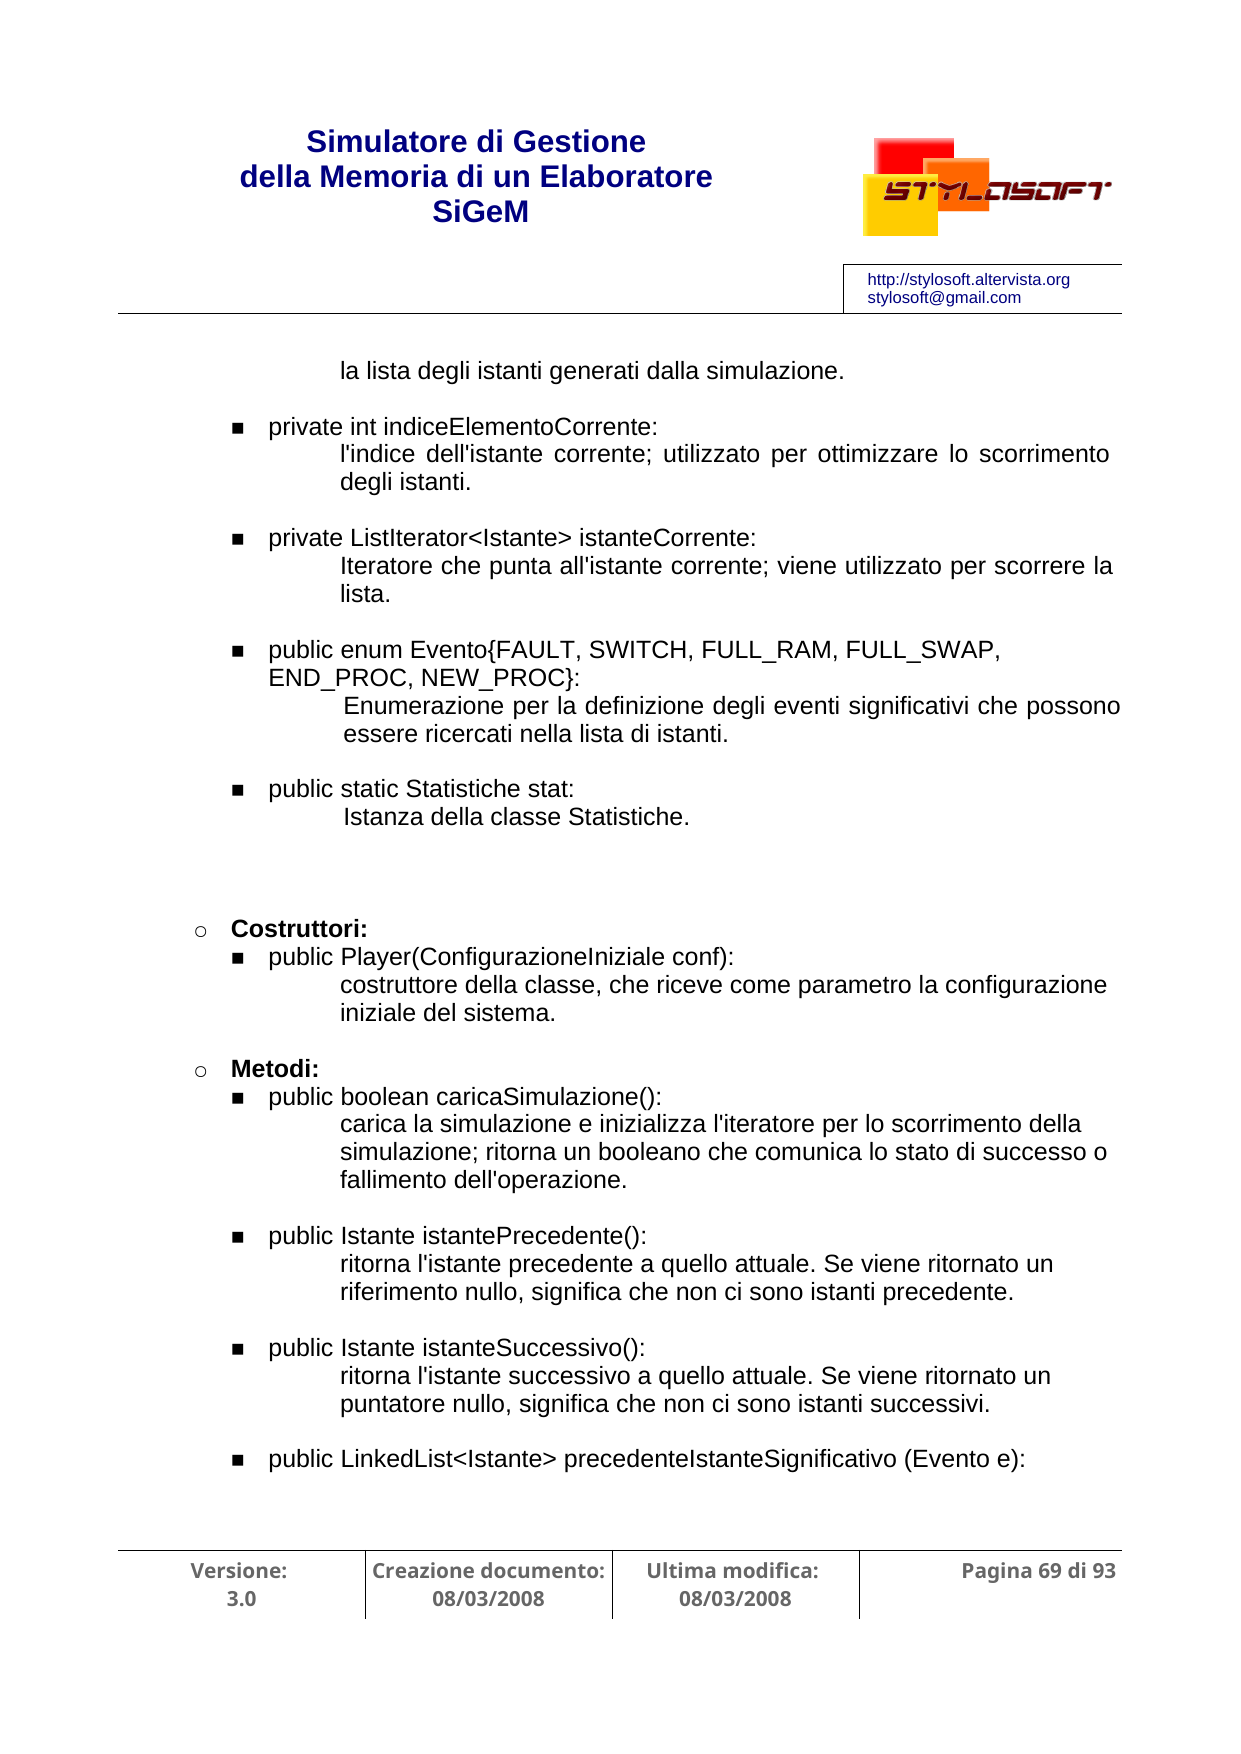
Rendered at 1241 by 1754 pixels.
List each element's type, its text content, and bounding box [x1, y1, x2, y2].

text la lista degli istanti generati dalla simulazione. [118, 357, 1122, 384]
text costruttore della classe, che riceve come parametro la configurazione iniziale del sistema. [118, 971, 1122, 1027]
list public enum Evento{FAULT, SWITCH, FULL_RAM, FULL_SWAP, END_PROC, NEW_PROC}: [231, 636, 1122, 692]
text carica la simulazione e inizializza l'iteratore per lo scorrimento della simulazione; ritorna un booleano che comunica lo stato di successo o fallimento dell'operazione. [118, 1110, 1122, 1194]
list private int indiceElementoCorrente: [231, 412, 1122, 440]
list Enumerazione per la definizione degli eventi significativi che possono essere ricercati nella lista di istanti. [306, 692, 1122, 747]
text l'indice dell'istante corrente; utilizzato per ottimizzare lo scorrimento degli istanti. [118, 440, 1122, 496]
list public boolean caricaSimulazione(): [231, 1082, 1122, 1110]
list public LinkedList<Istante> precedenteIstanteSignificativo (Evento e): [231, 1445, 1122, 1473]
picture [848, 123, 1117, 247]
text ritorna l'istante precedente a quello attuale. Se viene ritornato un riferimento nullo, significa che non ci sono istanti precedente. [118, 1250, 1122, 1306]
text ritorna l'istante successivo a quello attuale. Se viene ritornato un puntatore nullo, significa che non ci sono istanti successivi. [118, 1362, 1122, 1417]
text Iteratore che punta all'istante corrente; viene utilizzato per scorrere la lista. [118, 552, 1122, 608]
list Metodi: [193, 1054, 1122, 1082]
list private ListIterator<Istante> istanteCorrente: [231, 524, 1122, 552]
list Costruttori: [193, 915, 1122, 943]
list public Istante istanteSuccessivo(): [231, 1334, 1122, 1362]
list public static Statistiche stat: [231, 775, 1122, 803]
list public Player(ConfigurazioneIniziale conf): [231, 943, 1122, 971]
list Istanza della classe Statistiche. [306, 803, 1122, 831]
list public Istante istantePrecedente(): [231, 1222, 1122, 1250]
